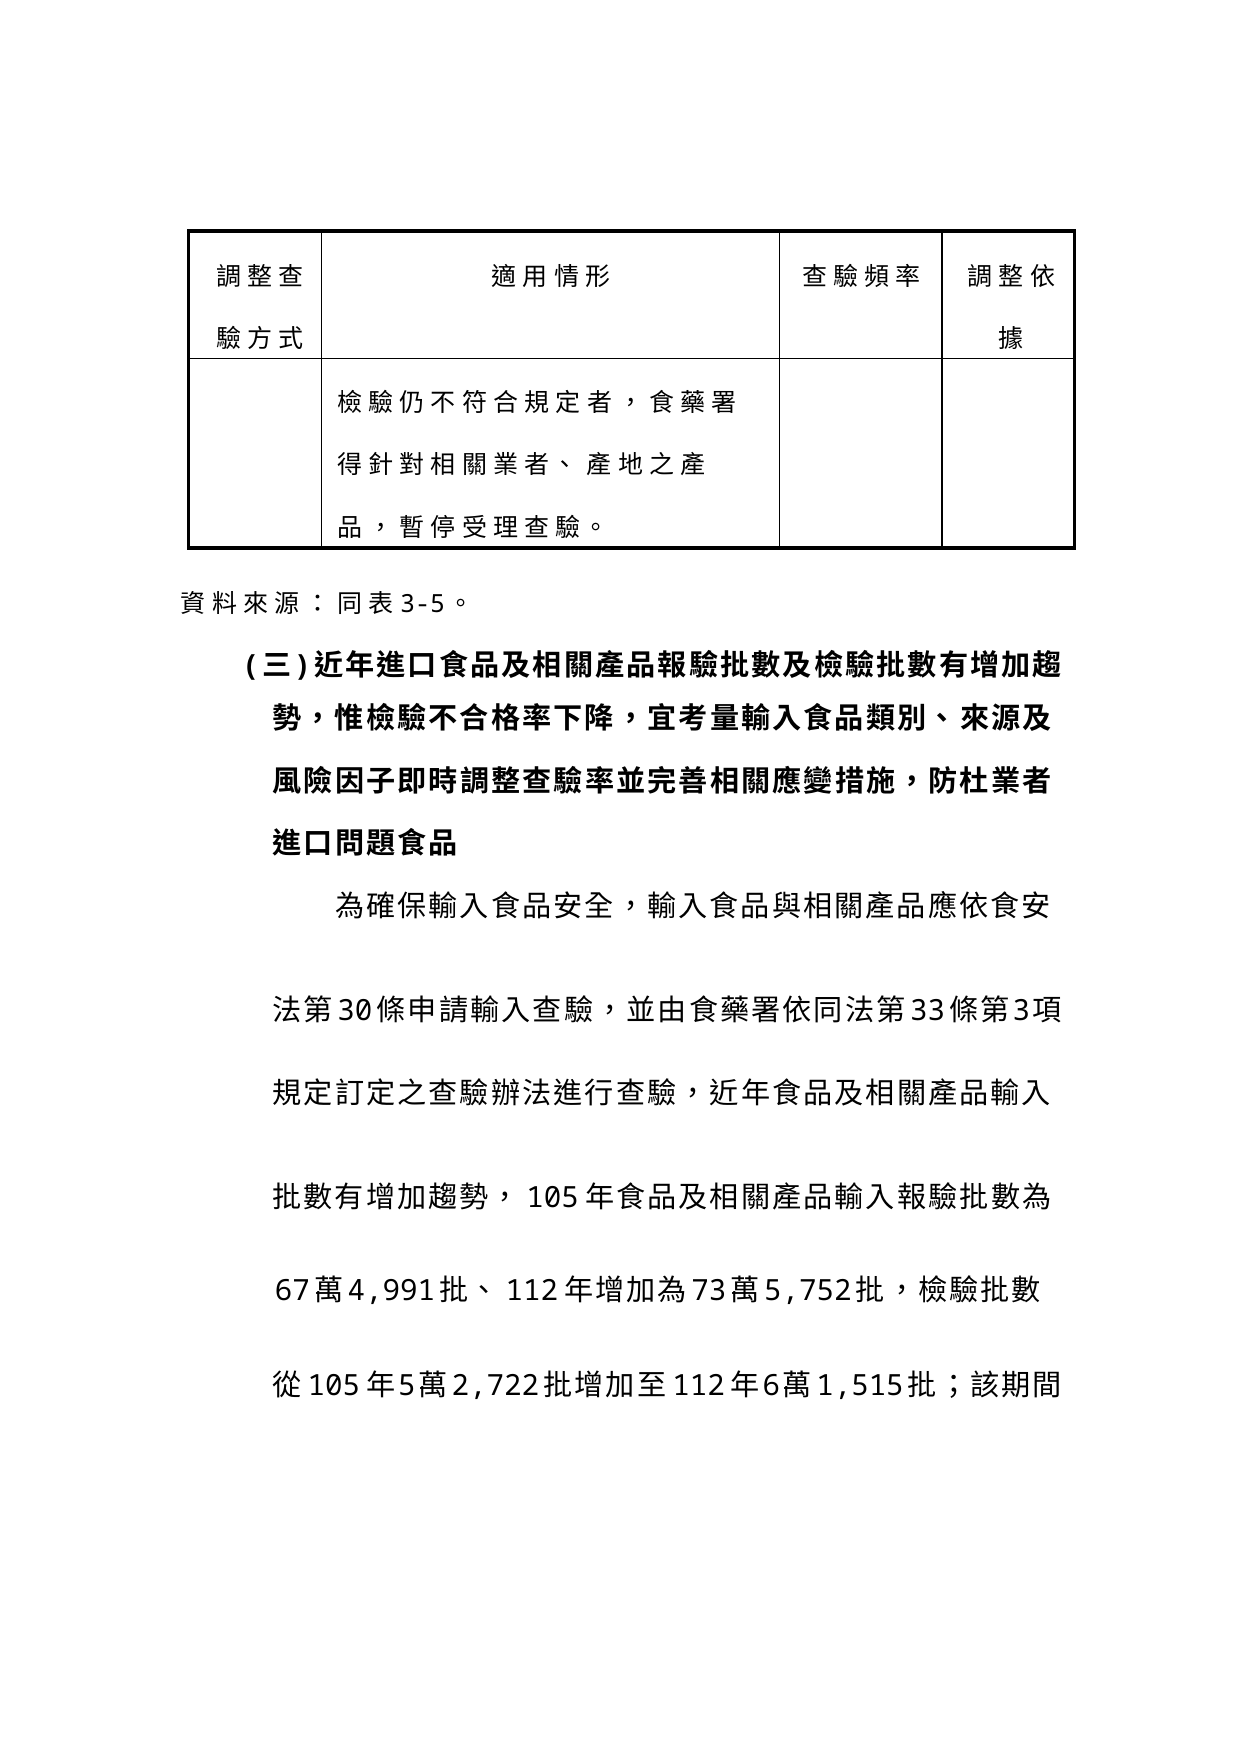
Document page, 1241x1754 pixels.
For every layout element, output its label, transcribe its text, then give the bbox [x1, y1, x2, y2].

table_header 查驗頻率 [780, 233, 941, 357]
table_cell － [780, 359, 941, 546]
text (三)近年進口食品及相關產品報驗批數及檢驗批數有增加趨勢，惟檢驗不合格率下降，宜考量輸入食品類別、來源及風險因子即時調整查驗率並完善相關應變措施，防杜業者進口問題食品 [236, 612, 1063, 862]
table_header 調整查驗方式 [190, 233, 321, 357]
table_header 調整依據 [943, 233, 1073, 357]
text 資料來源：同表3-5。 [177, 549, 1063, 612]
table_cell [943, 359, 1073, 546]
text 為確保輸入食品安全，輸入食品與相關產品應依食安法第30條申請輸入查驗，並由食藥署依同法第33條第3項規定訂定之查驗辦法進行查驗，近年食品及相關產品輸入批數有增加趨勢，105年食品及相關產品輸入報驗批數為67萬4,991批、112年增加為73萬5,752批，檢驗批數從105年5萬2,722批增加至112年6萬1,515批；該期間 [266, 862, 1063, 1424]
table_cell 檢驗仍不符合規定者，食藥署得針對相關業者、產地之產品，暫停受理查驗。 [322, 359, 779, 546]
table_header 適用情形 [322, 233, 779, 357]
table_cell [190, 359, 321, 546]
